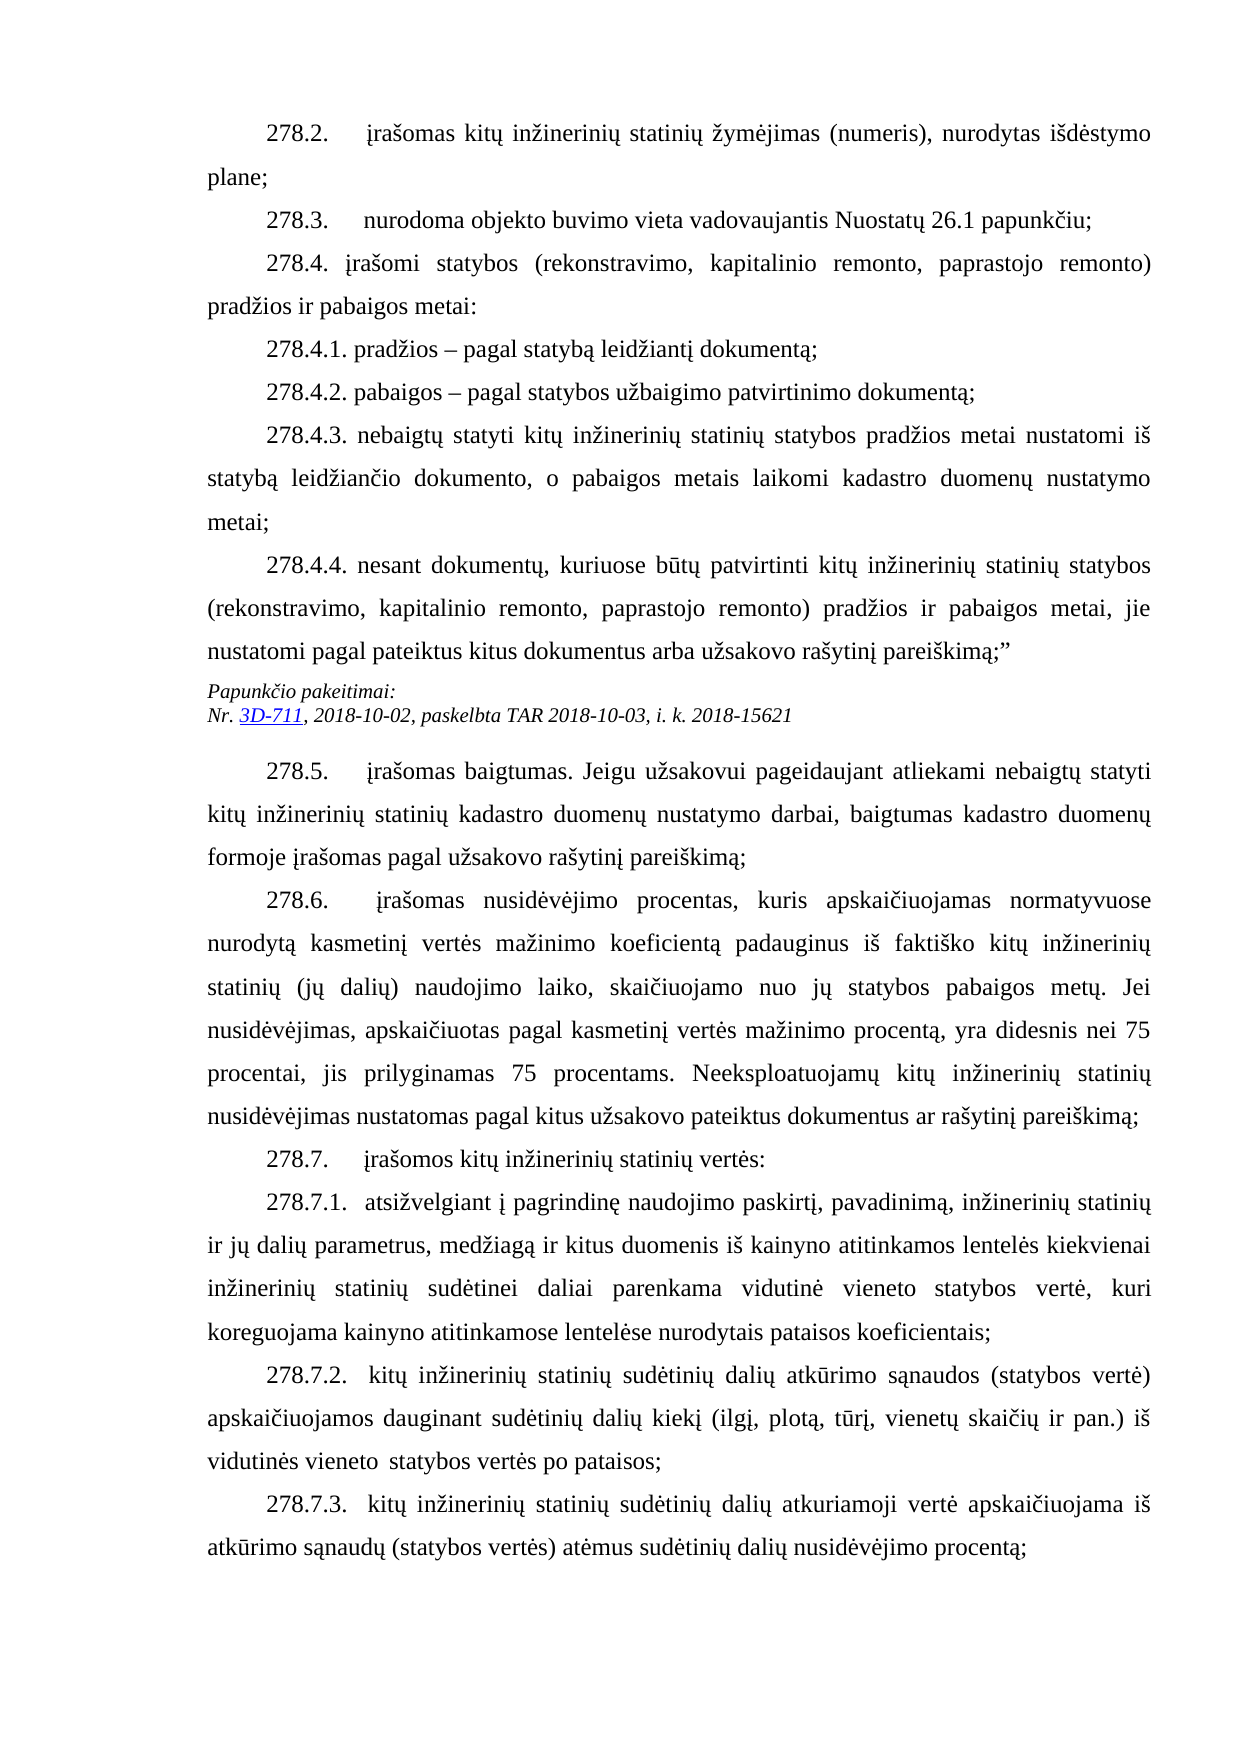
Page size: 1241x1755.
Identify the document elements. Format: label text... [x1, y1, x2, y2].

text 278.7. įrašomos kitų inžinerinių statinių vertės: [207, 1144, 1152, 1173]
text 278.4.1. pradžios – pagal statybą leidžiantį dokumentą; [207, 334, 1152, 363]
text 278.4.3. nebaigtų statyti kitų inžinerinių statinių statybos pradžios metai nustatomi iš statybą leidžiančio dokumento, o pabaigos metais laikomi kadastro duomenų nustatymo metai; [207, 420, 1152, 535]
text Nr. 3D-711, 2018-10-02, paskelbta TAR 2018-10-03, i. k. 2018-15621 [207, 703, 1152, 727]
text 278.4.2. pabaigos – pagal statybos užbaigimo patvirtinimo dokumentą; [207, 377, 1152, 406]
text 278.4. įrašomi statybos (rekonstravimo, kapitalinio remonto, paprastojo remonto) pradžios ir pabaigos metai: [207, 248, 1152, 320]
text 278.6. įrašomas nusidėvėjimo procentas, kuris apskaičiuojamas normatyvuose nurodytą kasmetinį vertės mažinimo koeficientą padauginus iš faktiško kitų inžinerinių statinių (jų dalių) naudojimo laiko, skaičiuojamo nuo jų statybos pabaigos metų. Jei nusidėvėjimas, apskaičiuotas pagal kasmetinį vertės mažinimo procentą, yra didesnis nei 75 procentai, jis prilyginamas 75 procentams. Neeksploatuojamų kitų inžinerinių statinių nusidėvėjimas nustatomas pagal kitus užsakovo pateiktus dokumentus ar rašytinį pareiškimą; [207, 885, 1152, 1130]
text 278.7.3. kitų inžinerinių statinių sudėtinių dalių atkuriamoji vertė apskaičiuojama iš atkūrimo sąnaudų (statybos vertės) atėmus sudėtinių dalių nusidėvėjimo procentą; [207, 1489, 1152, 1561]
text 278.2. įrašomas kitų inžinerinių statinių žymėjimas (numeris), nurodytas išdėstymo plane; [207, 118, 1152, 190]
text 278.3. nurodoma objekto buvimo vieta vadovaujantis Nuostatų 26.1 papunkčiu; [207, 205, 1152, 233]
text 278.7.1. atsižvelgiant į pagrindinę naudojimo paskirtį, pavadinimą, inžinerinių statinių ir jų dalių parametrus, medžiagą ir kitus duomenis iš kainyno atitinkamos lentelės kiekvienai inžinerinių statinių sudėtinei daliai parenkama vidutinė vieneto statybos vertė, kuri koreguojama kainyno atitinkamose lentelėse nurodytais pataisos koeficientais; [207, 1187, 1152, 1345]
text 278.7.2. kitų inžinerinių statinių sudėtinių dalių atkūrimo sąnaudos (statybos vertė) apskaičiuojamos dauginant sudėtinių dalių kiekį (ilgį, plotą, tūrį, vienetų skaičių ir pan.) iš vidutinės vieneto statybos vertės po pataisos; [207, 1360, 1152, 1475]
text Papunkčio pakeitimai: [207, 679, 1152, 703]
text 278.4.4. nesant dokumentų, kuriuose būtų patvirtinti kitų inžinerinių statinių statybos (rekonstravimo, kapitalinio remonto, paprastojo remonto) pradžios ir pabaigos metai, jie nustatomi pagal pateiktus kitus dokumentus arba užsakovo rašytinį pareiškimą;” [207, 550, 1152, 665]
text 278.5. įrašomas baigtumas. Jeigu užsakovui pageidaujant atliekami nebaigtų statyti kitų inžinerinių statinių kadastro duomenų nustatymo darbai, baigtumas kadastro duomenų formoje įrašomas pagal užsakovo rašytinį pareiškimą; [207, 756, 1152, 871]
